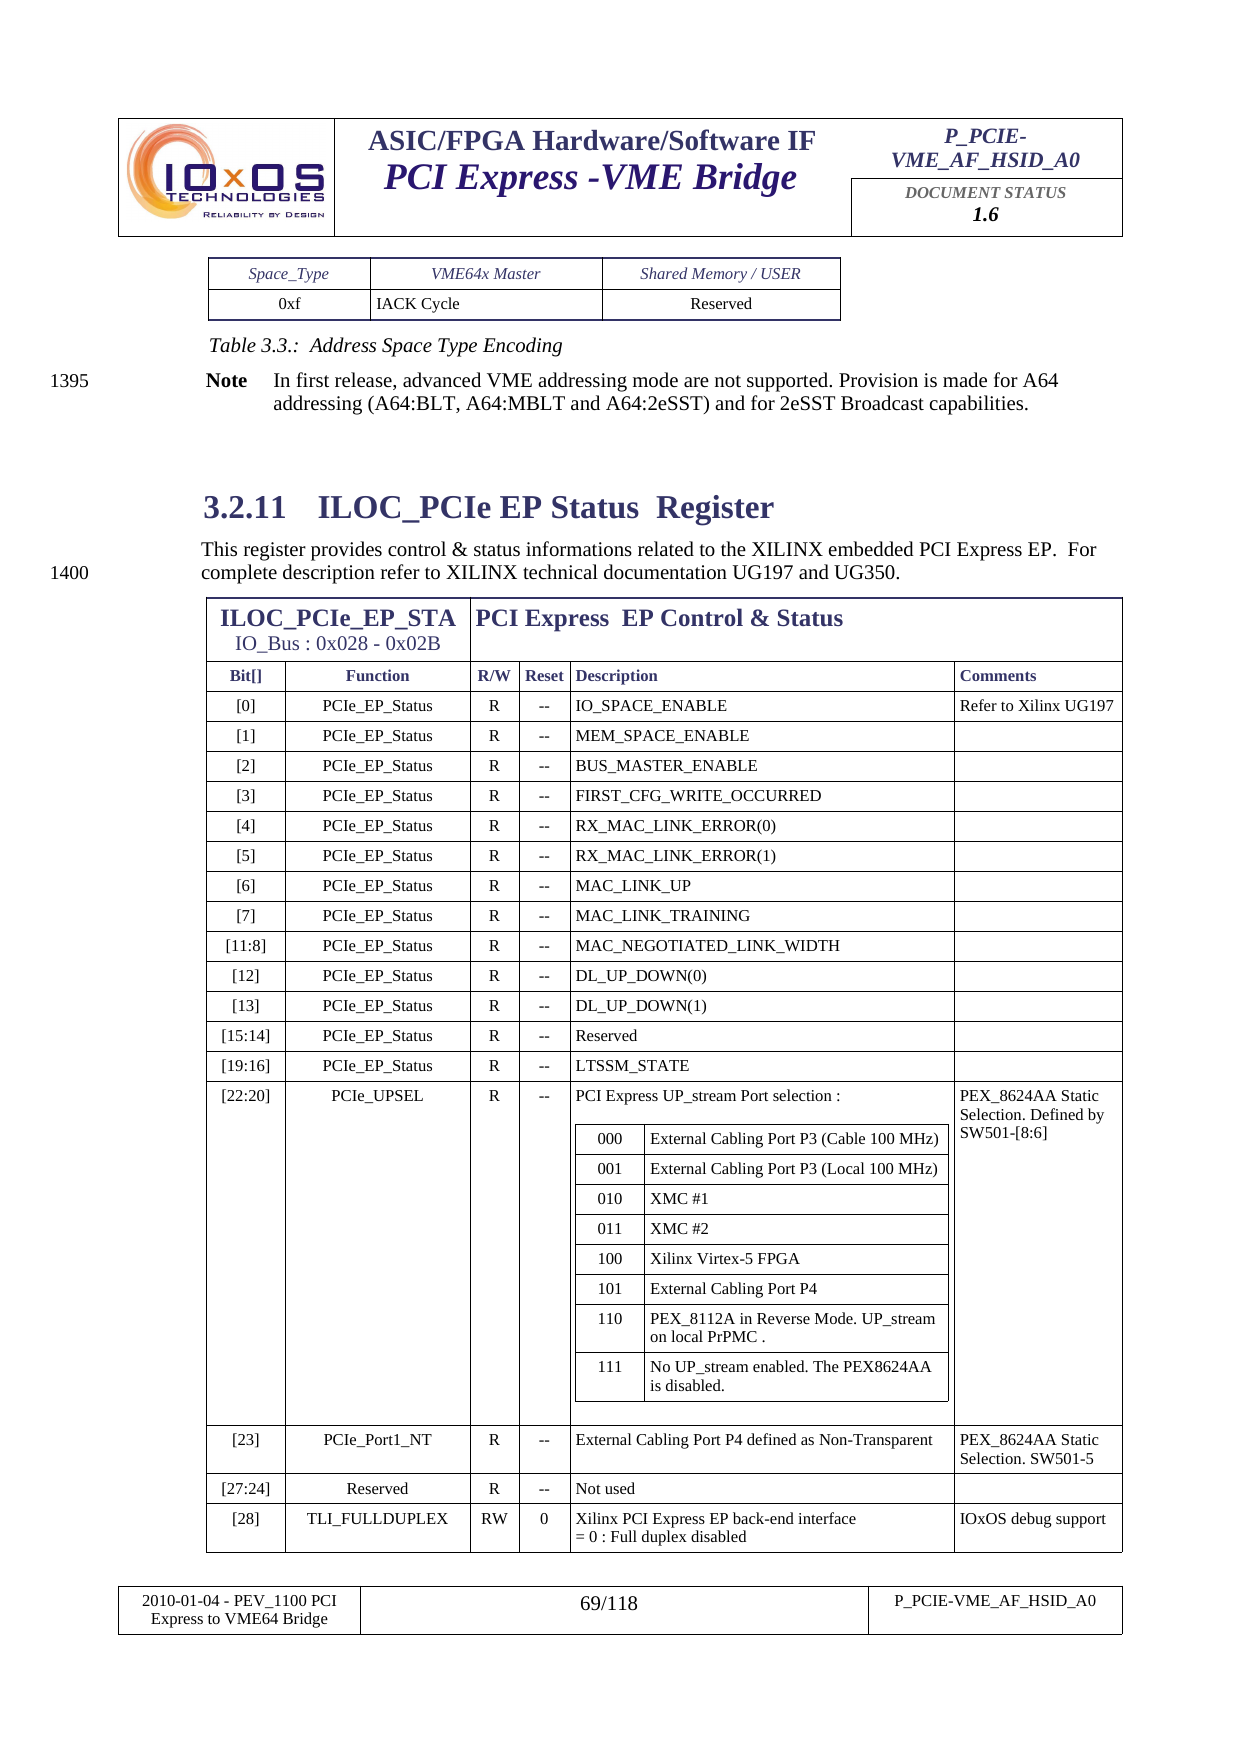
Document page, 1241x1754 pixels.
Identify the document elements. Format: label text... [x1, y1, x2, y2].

table_header ILOC_PCIe_EP_STA IO_Bus : 0x028 - 0x02B [207, 599, 470, 661]
table_cell PCIe_EP_Status [286, 902, 470, 931]
table_cell [5] [207, 842, 285, 871]
table_cell IACK Cycle [371, 290, 602, 319]
table_cell R [471, 1474, 519, 1503]
table_cell -- [520, 1426, 570, 1473]
table_cell Xilinx PCI Express EP back-end interface = 0 : Full duplex disabled [571, 1504, 954, 1552]
table_cell [1] [207, 722, 285, 751]
table_header Shared Memory / USER [603, 259, 840, 289]
table_cell Xilinx Virtex-5 FPGA [645, 1245, 948, 1274]
table_cell [28] [207, 1504, 285, 1552]
table_cell Function [286, 662, 470, 691]
table_cell R [471, 722, 519, 751]
table_cell 110 [576, 1305, 644, 1352]
table_cell R [471, 992, 519, 1021]
table_cell [22:20] [207, 1082, 285, 1425]
table_cell PCIe_EP_Status [286, 692, 470, 721]
table_cell PCIe_EP_Status [286, 962, 470, 991]
table_header PCI Express EP Control & Status [471, 599, 1122, 661]
table_cell PCIe_EP_Status [286, 932, 470, 961]
table_cell [955, 1052, 1122, 1081]
table_cell External Cabling Port P4 [645, 1275, 948, 1304]
table_cell Reset [520, 662, 570, 691]
table_cell -- [520, 1052, 570, 1081]
text Table 3.3.: Address Space Type Encoding [208, 333, 1122, 357]
table_header VME64x Master [371, 259, 602, 289]
table_cell -- [520, 692, 570, 721]
table_cell [23] [207, 1426, 285, 1473]
table_cell DL_UP_DOWN(0) [571, 962, 954, 991]
table_cell PEX_8624AA Static Selection. SW501-5 [955, 1426, 1122, 1473]
table_cell [955, 932, 1122, 961]
table_cell 111 [576, 1353, 644, 1401]
table_header Space_Type [209, 259, 370, 289]
table_cell R [471, 872, 519, 901]
table_cell [955, 992, 1122, 1021]
table_cell -- [520, 1474, 570, 1503]
table_cell -- [520, 842, 570, 871]
table_cell External Cabling Port P4 defined as Non-Transparent [571, 1426, 954, 1473]
table_cell MAC_LINK_UP [571, 872, 954, 901]
table_cell [7] [207, 902, 285, 931]
table_cell PEX_8624AA Static Selection. Defined by SW501-[8:6] [955, 1082, 1122, 1425]
table_cell [955, 842, 1122, 871]
table_cell [955, 752, 1122, 781]
table_cell [15:14] [207, 1022, 285, 1051]
table_cell [955, 722, 1122, 751]
table_cell [2] [207, 752, 285, 781]
table_cell PCIe_EP_Status [286, 782, 470, 811]
table_cell R [471, 812, 519, 841]
table_cell R [471, 752, 519, 781]
table_cell PEX_8112A in Reverse Mode. UP_stream on local PrPMC . [645, 1305, 948, 1352]
table_cell [19:16] [207, 1052, 285, 1081]
table_cell No UP_stream enabled. The PEX8624AA is disabled. [645, 1353, 948, 1401]
table_cell [955, 782, 1122, 811]
table_cell Not used [571, 1474, 954, 1503]
table_cell Description [571, 662, 954, 691]
table_cell RX_MAC_LINK_ERROR(1) [571, 842, 954, 871]
table_cell R [471, 1052, 519, 1081]
table_cell PCI Express UP_stream Port selection : [571, 1082, 954, 1425]
table_cell [955, 812, 1122, 841]
table_cell BUS_MASTER_ENABLE [571, 752, 954, 781]
table_cell 0xf [209, 290, 370, 319]
table_cell TLI_FULLDUPLEX [286, 1504, 470, 1552]
table_cell XMC #2 [645, 1215, 948, 1244]
table_cell RW [471, 1504, 519, 1552]
table_cell PCIe_Port1_NT [286, 1426, 470, 1473]
table_cell 010 [576, 1185, 644, 1214]
table_cell -- [520, 932, 570, 961]
table_cell XMC #1 [645, 1185, 948, 1214]
table_cell 101 [576, 1275, 644, 1304]
table_cell [3] [207, 782, 285, 811]
table_cell PCIe_UPSEL [286, 1082, 470, 1425]
table_cell -- [520, 812, 570, 841]
table_cell [955, 902, 1122, 931]
table_cell 100 [576, 1245, 644, 1274]
table_cell [11:8] [207, 932, 285, 961]
table_cell R [471, 842, 519, 871]
table_cell -- [520, 752, 570, 781]
table_cell R [471, 932, 519, 961]
table_cell R/W [471, 662, 519, 691]
table_cell MEM_SPACE_ENABLE [571, 722, 954, 751]
table_cell PCIe_EP_Status [286, 812, 470, 841]
table_cell MAC_NEGOTIATED_LINK_WIDTH [571, 932, 954, 961]
table_cell LTSSM_STATE [571, 1052, 954, 1081]
table_cell IO_SPACE_ENABLE [571, 692, 954, 721]
table_cell [6] [207, 872, 285, 901]
table_cell PCIe_EP_Status [286, 842, 470, 871]
table_cell [955, 872, 1122, 901]
table_header External Cabling Port P3 (Cable 100 MHz) [645, 1125, 948, 1154]
table_cell MAC_LINK_TRAINING [571, 902, 954, 931]
subtitle ILOC_PCIe EP Status Register [195, 488, 1122, 525]
table_cell -- [520, 722, 570, 751]
table_cell DL_UP_DOWN(1) [571, 992, 954, 1021]
table_cell [0] [207, 692, 285, 721]
table_cell -- [520, 872, 570, 901]
table_cell 001 [576, 1155, 644, 1184]
table_cell 011 [576, 1215, 644, 1244]
table_cell -- [520, 782, 570, 811]
table_cell 0 [520, 1504, 570, 1552]
table_cell External Cabling Port P3 (Local 100 MHz) [645, 1155, 948, 1184]
table_cell Reserved [571, 1022, 954, 1051]
table_cell PCIe_EP_Status [286, 872, 470, 901]
table_cell R [471, 782, 519, 811]
table_cell R [471, 692, 519, 721]
table_cell PCIe_EP_Status [286, 1022, 470, 1051]
table_cell [12] [207, 962, 285, 991]
table_cell R [471, 962, 519, 991]
table_cell [13] [207, 992, 285, 1021]
table_header 000 [576, 1125, 644, 1154]
table_cell Reserved [286, 1474, 470, 1503]
table_cell [955, 962, 1122, 991]
table_cell -- [520, 1082, 570, 1425]
table_cell [4] [207, 812, 285, 841]
table_cell [27:24] [207, 1474, 285, 1503]
table_cell -- [520, 1022, 570, 1051]
table_cell PCIe_EP_Status [286, 722, 470, 751]
table_cell IOxOS debug support [955, 1504, 1122, 1552]
table_cell FIRST_CFG_WRITE_OCCURRED [571, 782, 954, 811]
table_cell Refer to Xilinx UG197 [955, 692, 1122, 721]
picture [125, 123, 326, 222]
table_cell Bit[] [207, 662, 285, 691]
table_cell R [471, 902, 519, 931]
table_cell [955, 1022, 1122, 1051]
table_cell PCIe_EP_Status [286, 752, 470, 781]
text This register provides control & status informations related to the XILINX embedded PCI Express EP. For complete description refer to XILINX technical documentation UG197 and UG350. [201, 538, 1122, 584]
table_cell Reserved [603, 290, 840, 319]
table_cell RX_MAC_LINK_ERROR(0) [571, 812, 954, 841]
table_cell PCIe_EP_Status [286, 1052, 470, 1081]
table_cell PCIe_EP_Status [286, 992, 470, 1021]
table_cell R [471, 1082, 519, 1425]
table_cell R [471, 1022, 519, 1051]
table_cell Comments [955, 662, 1122, 691]
table_cell R [471, 1426, 519, 1473]
text Note In first release, advanced VME addressing mode are not supported. Provision is made for A64 addressing (A64:BLT, A64:MBLT and A64:2eSST) and for 2eSST Broadcast capabilities. [206, 369, 1122, 415]
table_cell -- [520, 992, 570, 1021]
table_cell -- [520, 902, 570, 931]
table_cell [955, 1474, 1122, 1503]
table_cell -- [520, 962, 570, 991]
